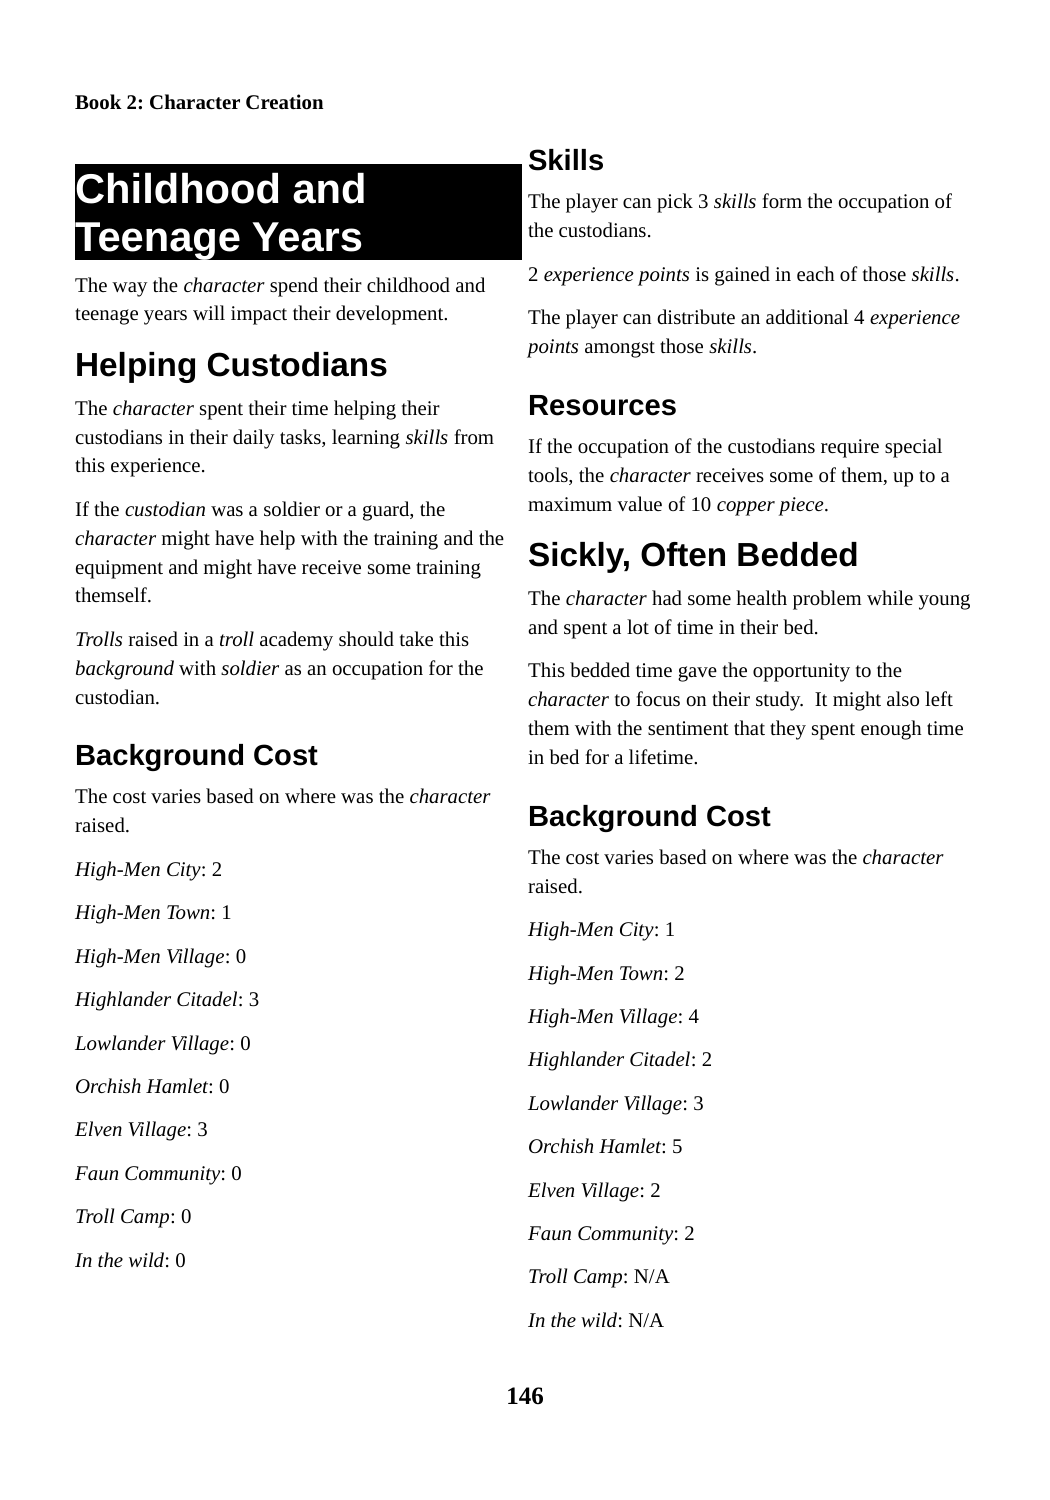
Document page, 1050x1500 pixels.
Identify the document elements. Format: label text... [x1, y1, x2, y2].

text In the wild: 0 [75, 1248, 522, 1272]
subtitle Background Cost [528, 799, 975, 832]
text Lowlander Village: 3 [528, 1091, 975, 1115]
text 2 experience points is gained in each of those skills. [528, 262, 975, 286]
text High-Men Town: 2 [528, 960, 975, 984]
text Elven Village: 2 [528, 1178, 975, 1202]
text High-Men Town: 1 [75, 900, 522, 924]
text Orchish Hamlet: 0 [75, 1074, 522, 1098]
subtitle Resources [528, 388, 975, 421]
subtitle Childhood and Teenage Years [75, 164, 522, 260]
text If the custodian was a soldier or a guard, the character might have help with the training and the equipment and might have receive some training themself. [75, 497, 522, 607]
subtitle Sickly, Often Bedded [528, 535, 975, 573]
text Troll Camp: N/A [528, 1264, 975, 1288]
subtitle Background Cost [75, 738, 522, 772]
text The character had some health problem while young and spent a lot of time in their bed. [528, 586, 975, 639]
text High-Men Village: 0 [75, 944, 522, 968]
text The cost varies based on where was the character raised. [528, 845, 975, 898]
text Lowlander Village: 0 [75, 1031, 522, 1054]
text Orchish Hamlet: 5 [528, 1134, 975, 1158]
text Faun Community: 2 [528, 1221, 975, 1245]
subtitle Helping Custodians [75, 345, 522, 383]
text Faun Community: 0 [75, 1161, 522, 1185]
text High-Men Village: 4 [528, 1004, 975, 1028]
text Highlander Citadel: 2 [528, 1047, 975, 1071]
text This bedded time gave the opportunity to the character to focus on their study. It might also left them with the sentiment that they spent enough time in bed for a lifetime. [528, 658, 975, 769]
text Trolls raised in a troll academy should take this background with soldier as an occupation for the custodian. [75, 627, 522, 709]
text Troll Camp: 0 [75, 1204, 522, 1228]
text High-Men City: 2 [75, 857, 522, 881]
text If the occupation of the custodians require special tools, the character receives some of them, up to a maximum value of 10 copper piece. [528, 434, 975, 516]
text The way the character spend their childhood and teenage years will impact their development. [75, 272, 522, 325]
text Elven Village: 3 [75, 1117, 522, 1141]
text The player can distribute an additional 4 experience points amongst those skills. [528, 305, 975, 358]
text In the wild: N/A [528, 1308, 975, 1332]
text High-Men City: 1 [528, 917, 975, 941]
text The player can pick 3 skills form the occupation of the custodians. [528, 189, 975, 242]
text The cost varies based on where was the character raised. [75, 784, 522, 837]
text The character spent their time helping their custodians in their daily tasks, learning skills from this experience. [75, 396, 522, 477]
text Highlander Citadel: 3 [75, 987, 522, 1011]
subtitle Skills [528, 143, 975, 177]
